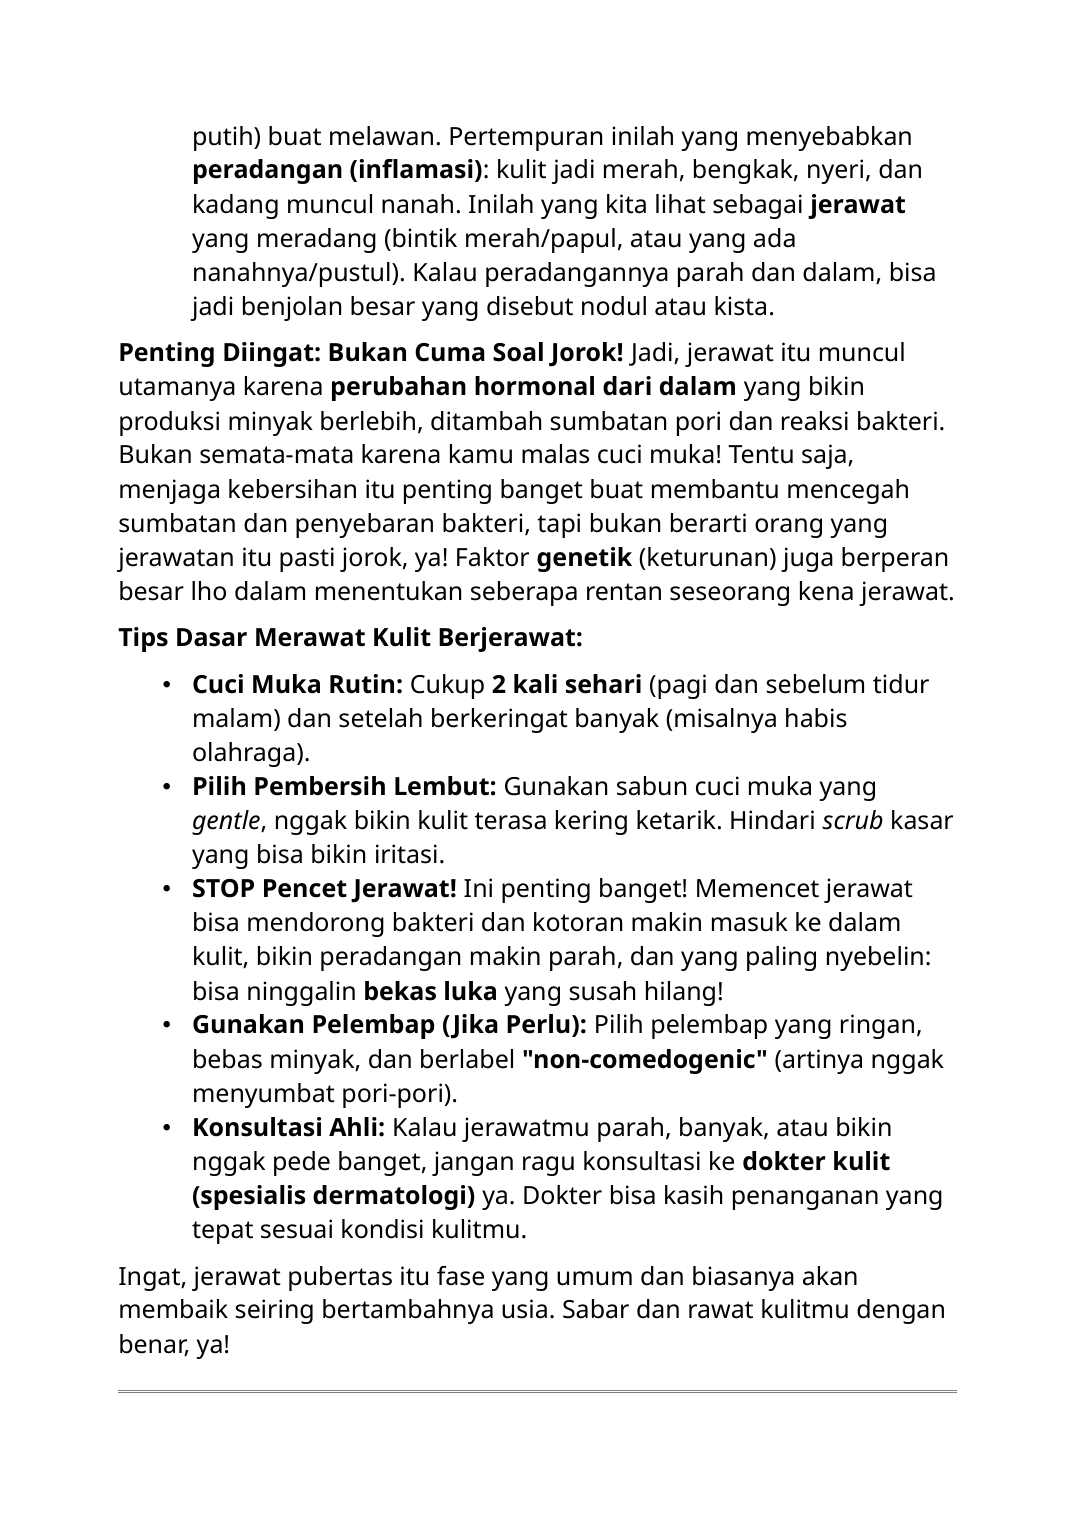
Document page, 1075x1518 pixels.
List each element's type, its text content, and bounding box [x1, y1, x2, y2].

list Konsultasi Ahli: Kalau jerawatmu parah, banyak, atau bikin nggak pede banget, jangan ragu konsultasi ke dokter kulit (spesialis dermatologi) ya. Dokter bisa kasih penanganan yang tepat sesuai kondisi kulitmu. [162, 1109, 957, 1246]
list Pilih Pembersih Lembut: Gunakan sabun cuci muka yang gentle, nggak bikin kulit terasa kering ketarik. Hindari scrub kasar yang bisa bikin iritasi. [162, 769, 957, 871]
text Penting Diingat: Bukan Cuma Soal Jorok! Jadi, jerawat itu muncul utamanya karena perubahan hormonal dari dalam yang bikin produksi minyak berlebih, ditambah sumbatan pori dan reaksi bakteri. Bukan semata-mata karena kamu malas cuci muka! Tentu saja, menjaga kebersihan itu penting banget buat membantu mencegah sumbatan dan penyebaran bakteri, tapi bukan berarti orang yang jerawatan itu pasti jorok, ya! Faktor genetik (keturunan) juga berperan besar lho dalam menentukan seberapa rentan seseorang kena jerawat. [118, 335, 957, 607]
list Cuci Muka Rutin: Cukup 2 kali sehari (pagi dan sebelum tidur malam) dan setelah berkeringat banyak (misalnya habis olahraga). [162, 667, 957, 769]
list Gunakan Pelembap (Jika Perlu): Pilih pelembap yang ringan, bebas minyak, dan berlabel "non-comedogenic" (artinya nggak menyumbat pori-pori). [162, 1007, 957, 1109]
list putih) buat melawan. Pertempuran inilah yang menyebabkan peradangan (inflamasi): kulit jadi merah, bengkak, nyeri, dan kadang muncul nanah. Inilah yang kita lihat sebagai jerawat yang meradang (bintik merah/papul, atau yang ada nanahnya/pustul). Kalau peradangannya parah dan dalam, bisa jadi benjolan besar yang disebut nodul atau kista. [162, 118, 957, 322]
text Tips Dasar Merawat Kulit Berjerawat: [118, 620, 957, 654]
text Ingat, jerawat pubertas itu fase yang umum dan biasanya akan membaik seiring bertambahnya usia. Sabar dan rawat kulitmu dengan benar, ya! [118, 1258, 957, 1360]
list STOP Pencet Jerawat! Ini penting banget! Memencet jerawat bisa mendorong bakteri dan kotoran makin masuk ke dalam kulit, bikin peradangan makin parah, dan yang paling nyebelin: bisa ninggalin bekas luka yang susah hilang! [162, 871, 957, 1007]
